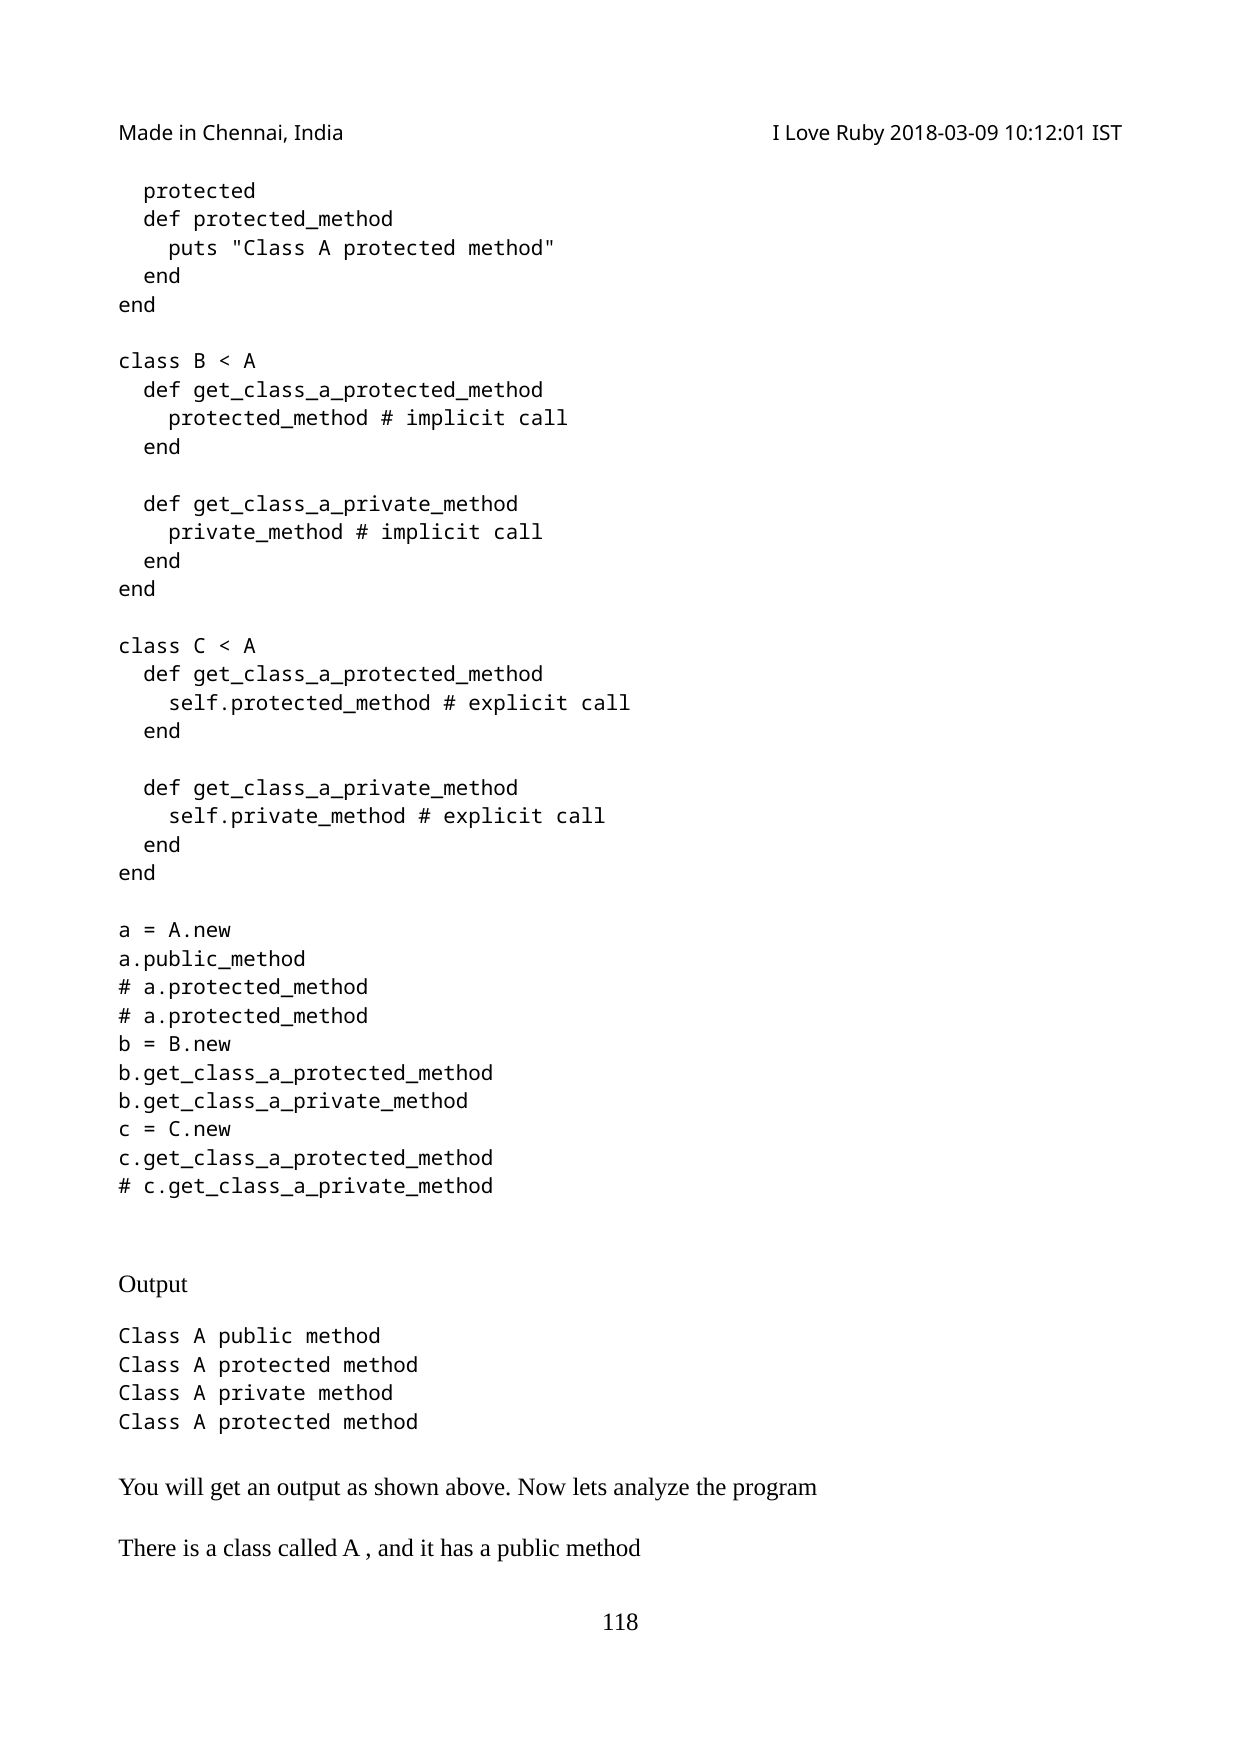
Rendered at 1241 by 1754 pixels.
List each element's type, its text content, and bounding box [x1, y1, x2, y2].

text You will get an output as shown above. Now lets analyze the program [118, 1472, 1122, 1501]
text # a.protected_method [118, 1001, 1122, 1029]
text There is a class called A , and it has a public method [118, 1533, 1122, 1562]
text # c.get_class_a_private_method [118, 1171, 1122, 1200]
text Class A protected method [118, 1350, 1122, 1378]
text Output [118, 1269, 1122, 1298]
text end [118, 574, 1122, 603]
text b.get_class_a_private_method [118, 1086, 1122, 1114]
text def get_class_a_private_method [118, 489, 1122, 517]
text def protected_method [118, 204, 1122, 233]
text Class A public method [118, 1321, 1122, 1350]
text end [118, 290, 1122, 318]
text self.protected_method # explicit call [118, 688, 1122, 716]
text end [118, 261, 1122, 290]
text b.get_class_a_protected_method [118, 1058, 1122, 1086]
text def get_class_a_private_method [118, 773, 1122, 802]
text c = C.new [118, 1114, 1122, 1143]
text self.private_method # explicit call [118, 802, 1122, 830]
text end [118, 432, 1122, 460]
text Class A private method [118, 1378, 1122, 1407]
text a.public_method [118, 944, 1122, 972]
text def get_class_a_protected_method [118, 375, 1122, 403]
text end [118, 830, 1122, 858]
text protected_method # implicit call [118, 403, 1122, 432]
text protected [118, 176, 1122, 204]
text a = A.new [118, 915, 1122, 944]
text class C < A [118, 631, 1122, 659]
text Class A protected method [118, 1407, 1122, 1435]
text puts "Class A protected method" [118, 233, 1122, 261]
text class B < A [118, 347, 1122, 375]
text def get_class_a_protected_method [118, 659, 1122, 688]
text end [118, 716, 1122, 745]
text # a.protected_method [118, 972, 1122, 1001]
text end [118, 858, 1122, 887]
text b = B.new [118, 1029, 1122, 1058]
text end [118, 546, 1122, 574]
text c.get_class_a_protected_method [118, 1143, 1122, 1171]
text private_method # implicit call [118, 517, 1122, 546]
